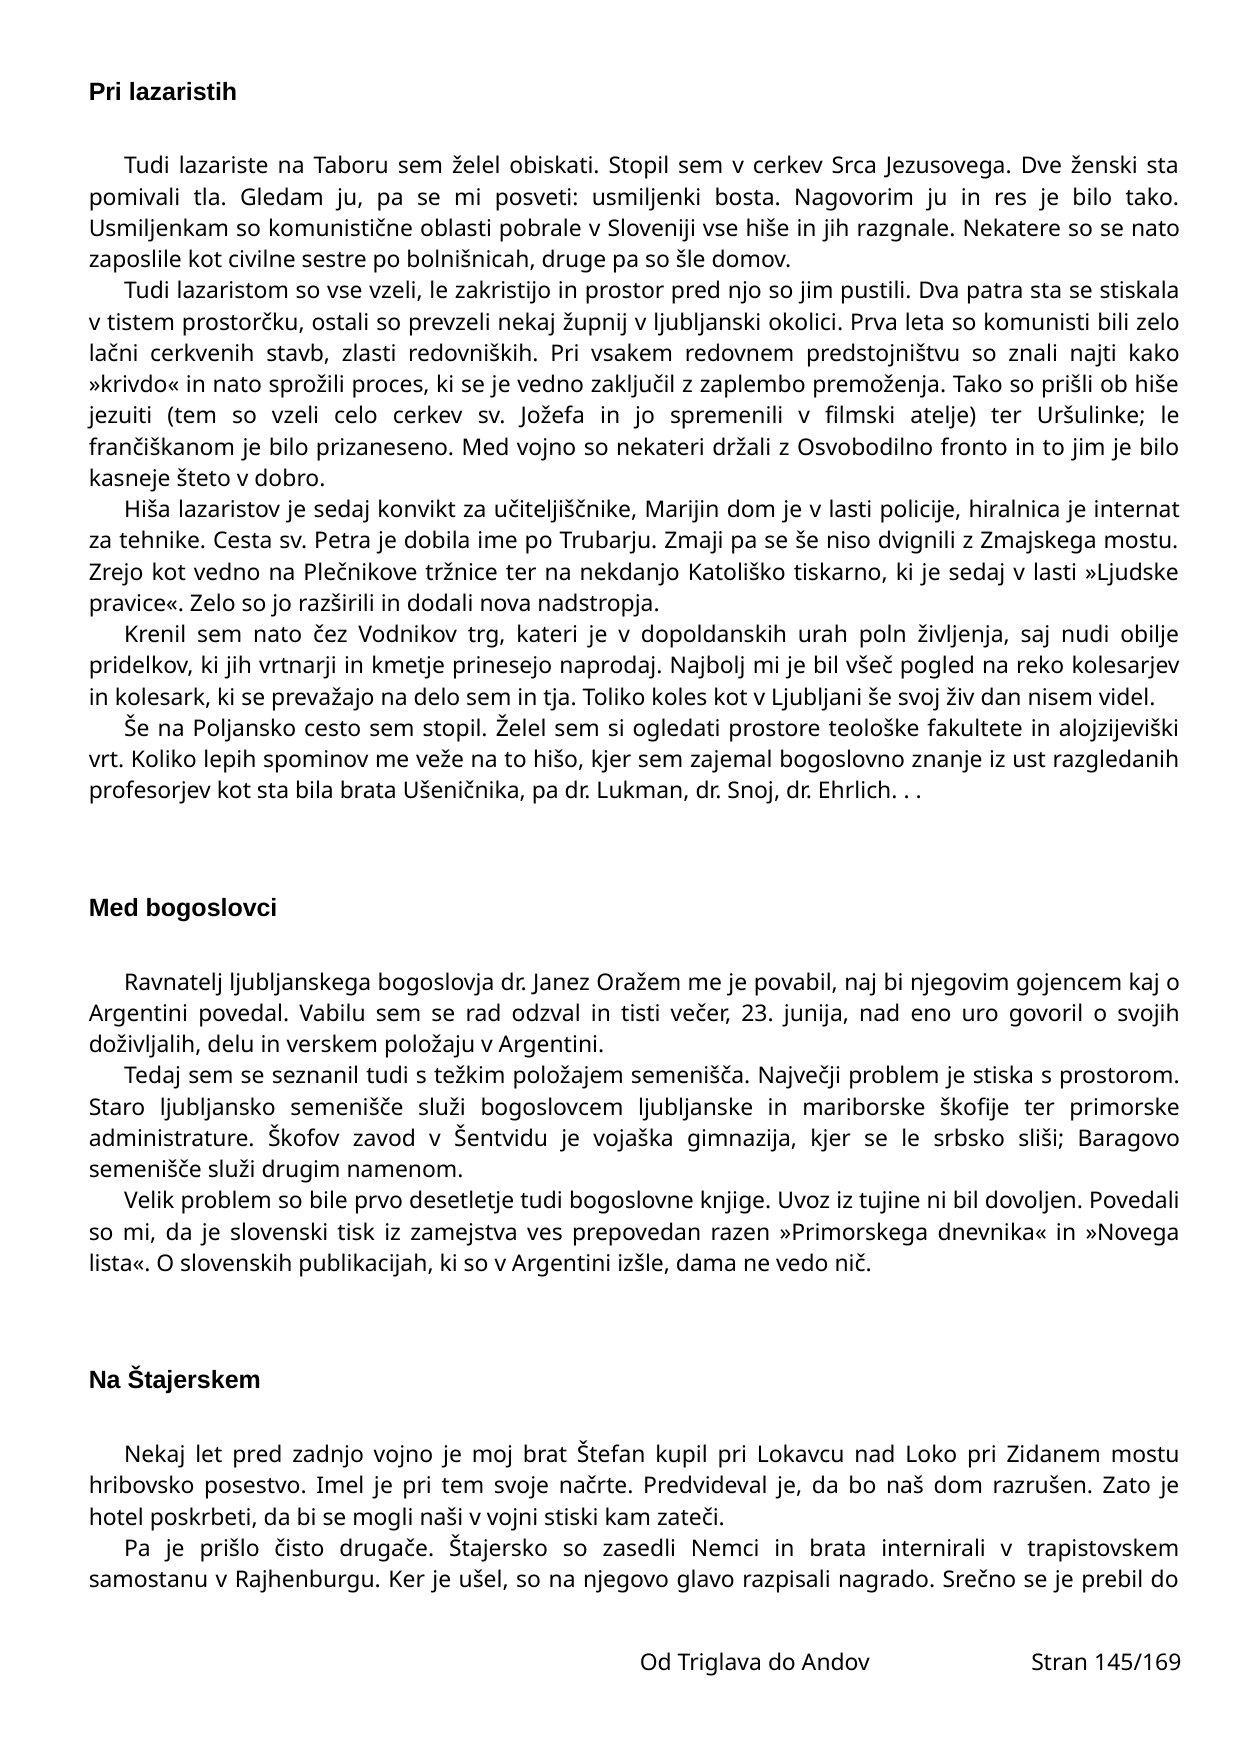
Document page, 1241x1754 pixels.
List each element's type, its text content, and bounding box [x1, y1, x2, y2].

text Ravnatelj ljubljanskega bogoslovja dr. Janez Oražem me je povabil, naj bi njegovim gojencem kaj o Argentini povedal. Vabilu sem se rad odzval in tisti večer, 23. junija, nad eno uro govoril o svojih doživljalih, delu in verskem položaju v Argentini. [88, 966, 1181, 1059]
text Še na Poljansko cesto sem stopil. Želel sem si ogledati prostore teološke fakultete in alojzijeviški vrt. Koliko lepih spominov me veže na to hišo, kjer sem zajemal bogoslovno znanje iz ust razgledanih profesorjev kot sta bila brata Ušeničnika, pa dr. Lukman, dr. Snoj, dr. Ehrlich. . . [88, 712, 1181, 806]
subtitle Med bogoslovci [88, 893, 1181, 922]
text Hiša lazaristov je sedaj konvikt za učiteljiščnike, Marijin dom je v lasti policije, hiralnica je internat za tehnike. Cesta sv. Petra je dobila ime po Trubarju. Zmaji pa se še niso dvignili z Zmajskega mostu. Zrejo kot vedno na Plečnikove tržnice ter na nekdanjo Katoliško tiskarno, ki je sedaj v lasti »Ljudske pravice«. Zelo so jo razširili in dodali nova nadstropja. [88, 493, 1181, 618]
subtitle Na Štajerskem [88, 1366, 1181, 1394]
text Krenil sem nato čez Vodnikov trg, kateri je v dopoldanskih urah poln življenja, saj nudi obilje pridelkov, ki jih vrtnarji in kmetje prinesejo naprodaj. Najbolj mi je bil všeč pogled na reko kolesarjev in kolesark, ki se prevažajo na delo sem in tja. Toliko koles kot v Ljubljani še svoj živ dan nisem videl. [88, 618, 1181, 712]
text Tudi lazaristom so vse vzeli, le zakristijo in prostor pred njo so jim pustili. Dva patra sta se stiskala v tistem prostorčku, ostali so prevzeli nekaj župnij v ljubljanski okolici. Prva leta so komunisti bili zelo lačni cerkvenih stavb, zlasti redovniških. Pri vsakem redovnem predstojništvu so znali najti kako »krivdo« in nato sprožili proces, ki se je vedno zaključil z zaplembo premoženja. Tako so prišli ob hiše jezuiti (tem so vzeli celo cerkev sv. Jožefa in jo spremenili v filmski atelje) ter Uršulinke; le frančiškanom je bilo prizaneseno. Med vojno so nekateri držali z Osvobodilno fronto in to jim je bilo kasneje šteto v dobro. [88, 274, 1181, 493]
text Nekaj let pred zadnjo vojno je moj brat Štefan kupil pri Lokavcu nad Loko pri Zidanem mostu hribovsko posestvo. Imel je pri tem svoje načrte. Predvideval je, da bo naš dom razrušen. Zato je hotel poskrbeti, da bi se mogli naši v vojni stiski kam zateči. [88, 1438, 1181, 1532]
text Velik problem so bile prvo desetletje tudi bogoslovne knjige. Uvoz iz tujine ni bil dovoljen. Povedali so mi, da je slovenski tisk iz zamejstva ves prepovedan razen »Primorskega dnevnika« in »Novega lista«. O slovenskih publikacijah, ki so v Argentini izšle, dama ne vedo nič. [88, 1184, 1181, 1278]
text Tedaj sem se seznanil tudi s težkim položajem semenišča. Največji problem je stiska s prostorom. Staro ljubljansko semenišče služi bogoslovcem ljubljanske in mariborske škofije ter primorske administrature. Škofov zavod v Šentvidu je vojaška gimnazija, kjer se le srbsko sliši; Baragovo semenišče služi drugim namenom. [88, 1059, 1181, 1184]
subtitle Pri lazaristih [88, 77, 1181, 106]
text Tudi lazariste na Taboru sem želel obiskati. Stopil sem v cerkev Srca Jezusovega. Dve ženski sta pomivali tla. Gledam ju, pa se mi posveti: usmiljenki bosta. Nagovorim ju in res je bilo tako. Usmiljenkam so komunistične oblasti pobrale v Sloveniji vse hiše in jih razgnale. Nekatere so se nato zaposlile kot civilne sestre po bolnišnicah, druge pa so šle domov. [88, 149, 1181, 274]
text Pa je prišlo čisto drugače. Štajersko so zasedli Nemci in brata internirali v trapistovskem samostanu v Rajhenburgu. Ker je ušel, so na njegovo glavo razpisali nagrado. Srečno se je prebil do [88, 1532, 1181, 1594]
